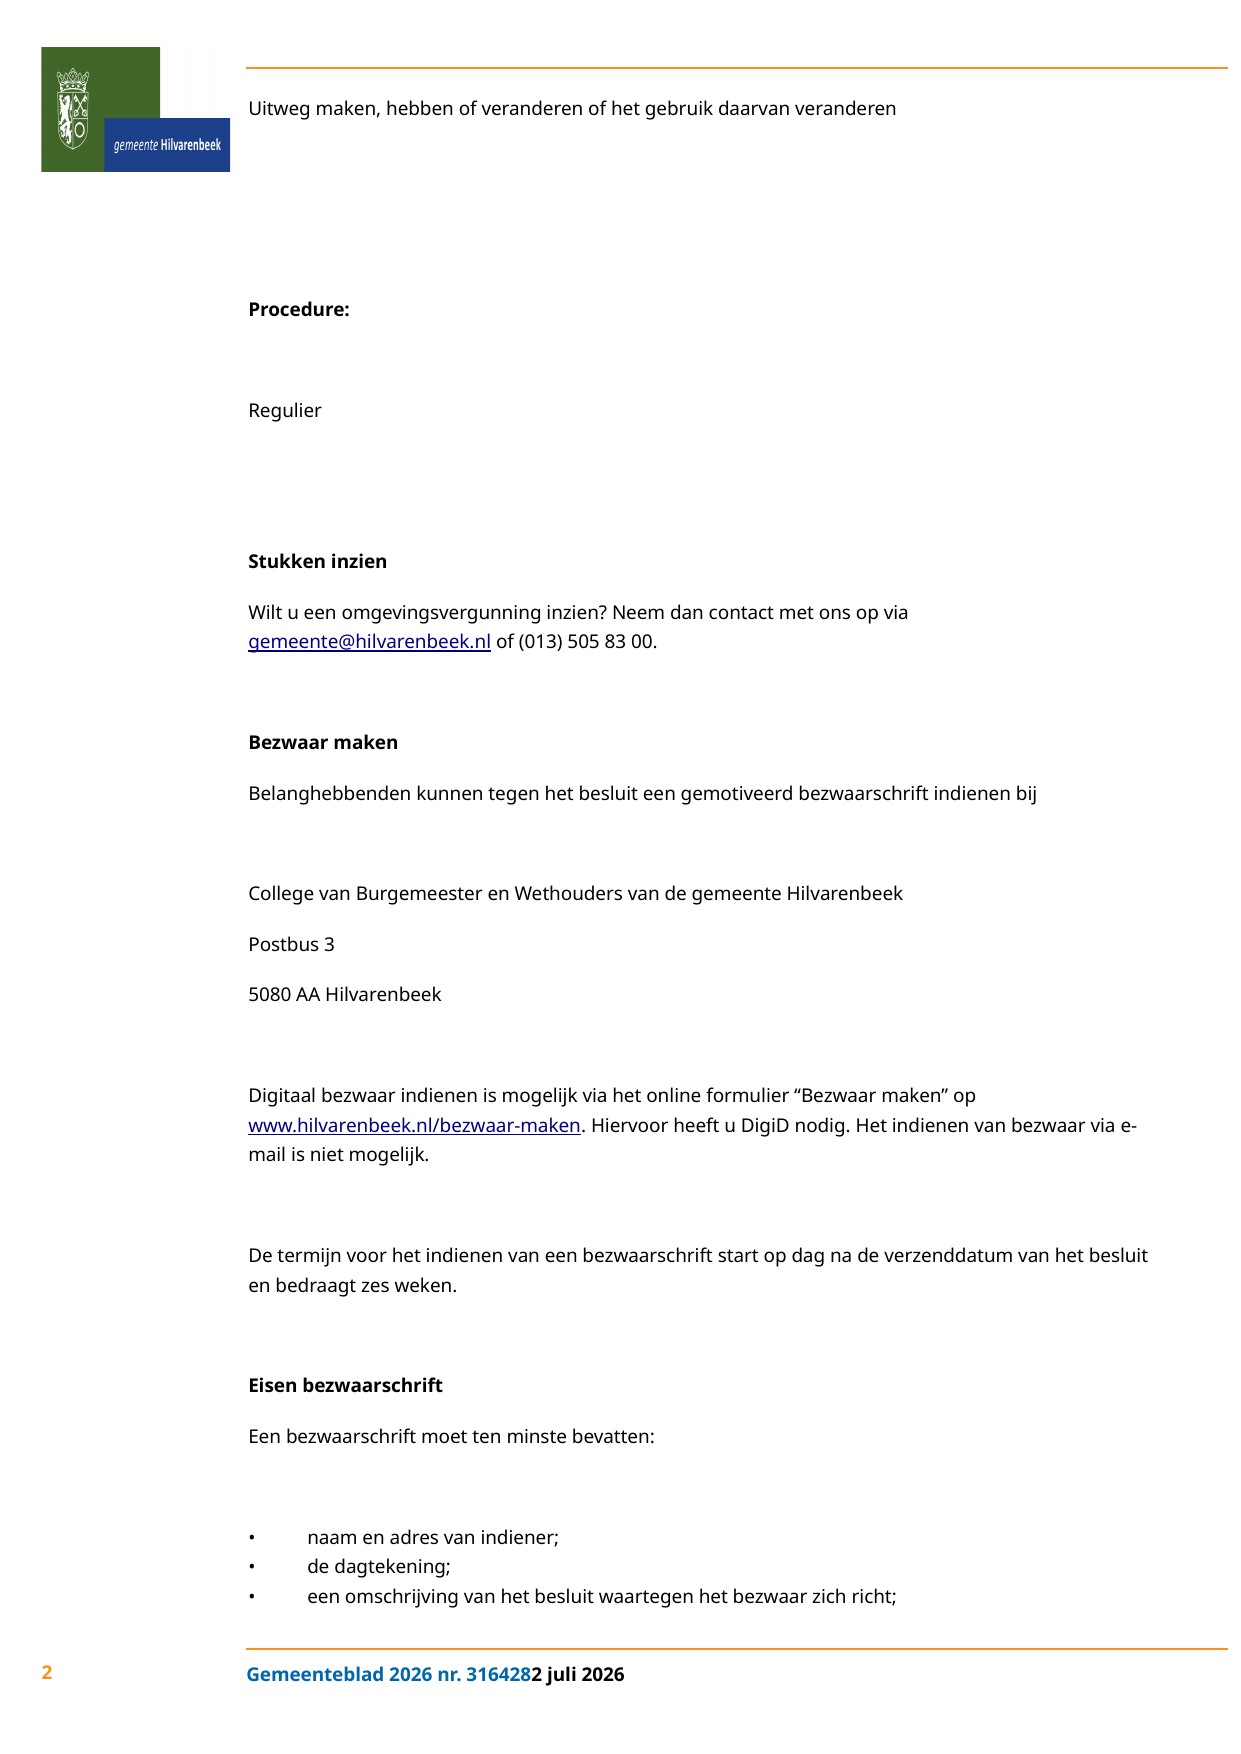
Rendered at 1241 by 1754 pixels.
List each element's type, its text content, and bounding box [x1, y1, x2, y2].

list de dagtekening; [248, 1553, 1152, 1579]
text Stukken inzien [248, 548, 1152, 574]
text Postbus 3 [248, 931, 1152, 957]
text Procedure: [248, 296, 1152, 322]
text De termijn voor het indienen van een bezwaarschrift start op dag na de verzenddatum van het besluit en bedraagt zes weken. [248, 1242, 1152, 1298]
picture [41, 47, 231, 172]
text College van Burgemeester en Wethouders van de gemeente Hilvarenbeek [248, 881, 1152, 906]
text Eisen bezwaarschrift [248, 1373, 1152, 1398]
text Wilt u een omgevingsvergunning inzien? Neem dan contact met ons op via gemeente@hilvarenbeek.nl of (013) 505 83 00. [248, 599, 1152, 654]
list een omschrijving van het besluit waartegen het bezwaar zich richt; [248, 1583, 1152, 1609]
text 5080 AA Hilvarenbeek [248, 981, 1152, 1007]
text Regulier [248, 397, 1152, 423]
text Belanghebbenden kunnen tegen het besluit een gemotiveerd bezwaarschrift indienen bij [248, 780, 1152, 806]
text Bezwaar maken [248, 729, 1152, 755]
text Digitaal bezwaar indienen is mogelijk via het online formulier “Bezwaar maken” op www.hilvarenbeek.nl/bezwaar-maken. Hiervoor heeft u DigiD nodig. Het indienen van bezwaar via e-mail is niet mogelijk. [248, 1082, 1152, 1167]
list naam en adres van indiener; [248, 1524, 1152, 1550]
text Uitweg maken, hebben of veranderen of het gebruik daarvan veranderen [248, 95, 1152, 121]
text Een bezwaarschrift moet ten minste bevatten: [248, 1423, 1152, 1449]
